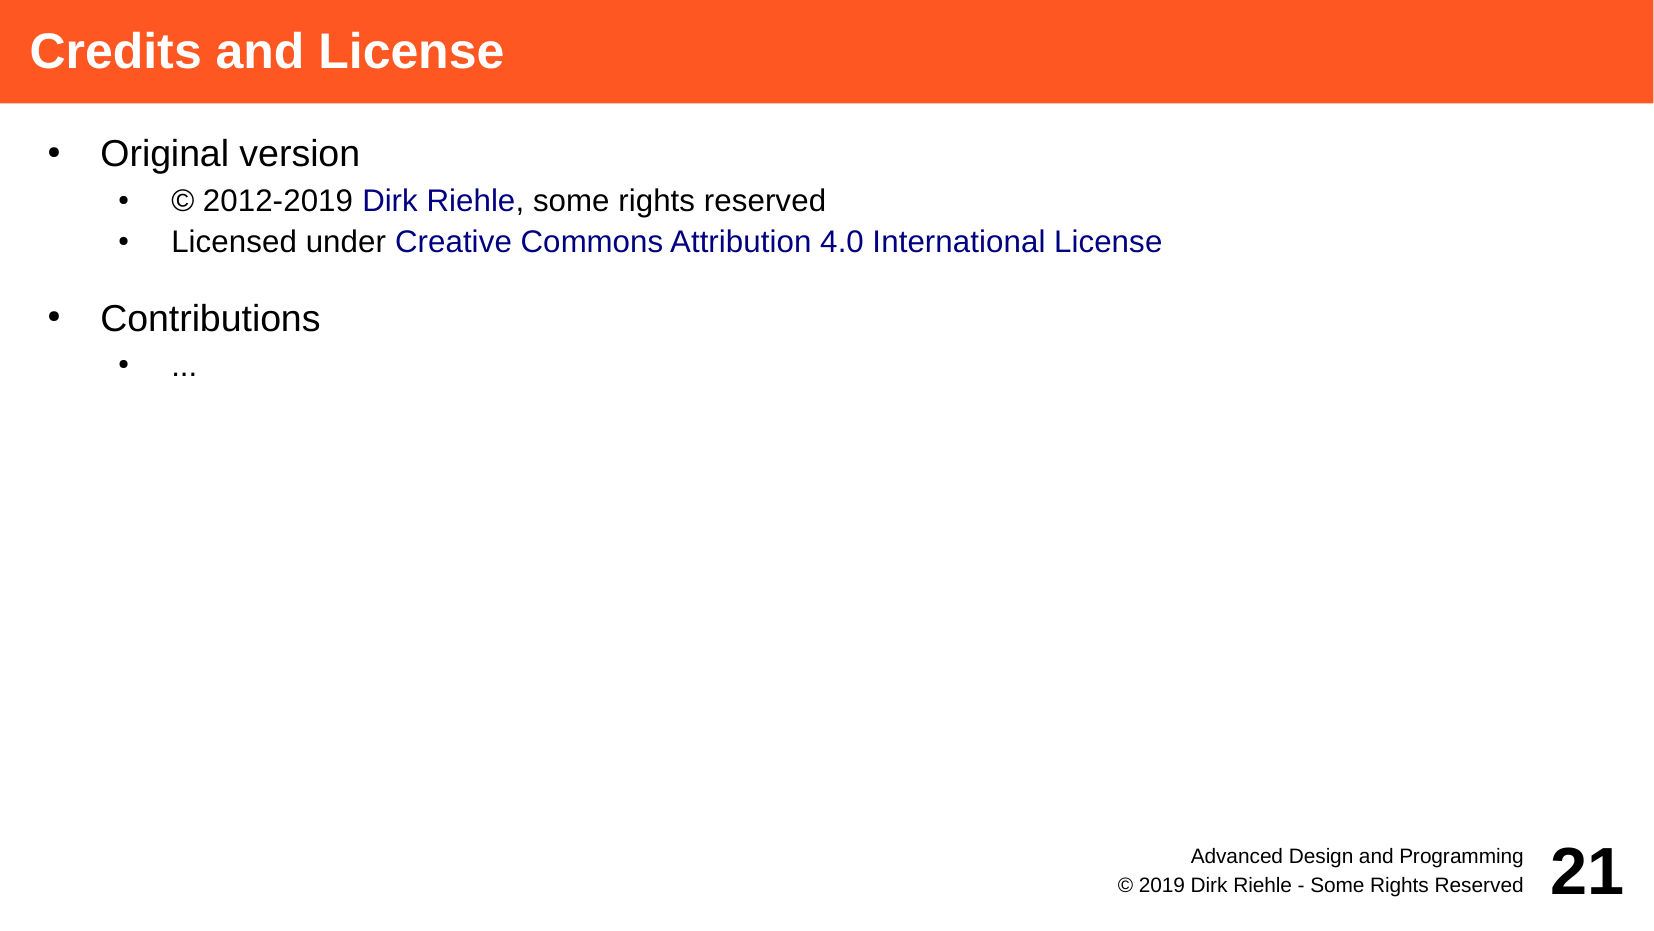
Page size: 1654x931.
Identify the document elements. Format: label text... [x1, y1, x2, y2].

title Credits and License [0, 0, 1654, 104]
list Original version © 2012-2019 Dirk Riehle, some rights reserved Licensed under Creative Commons Attribution 4.0 International License Contributions ... [29, 132, 1625, 813]
